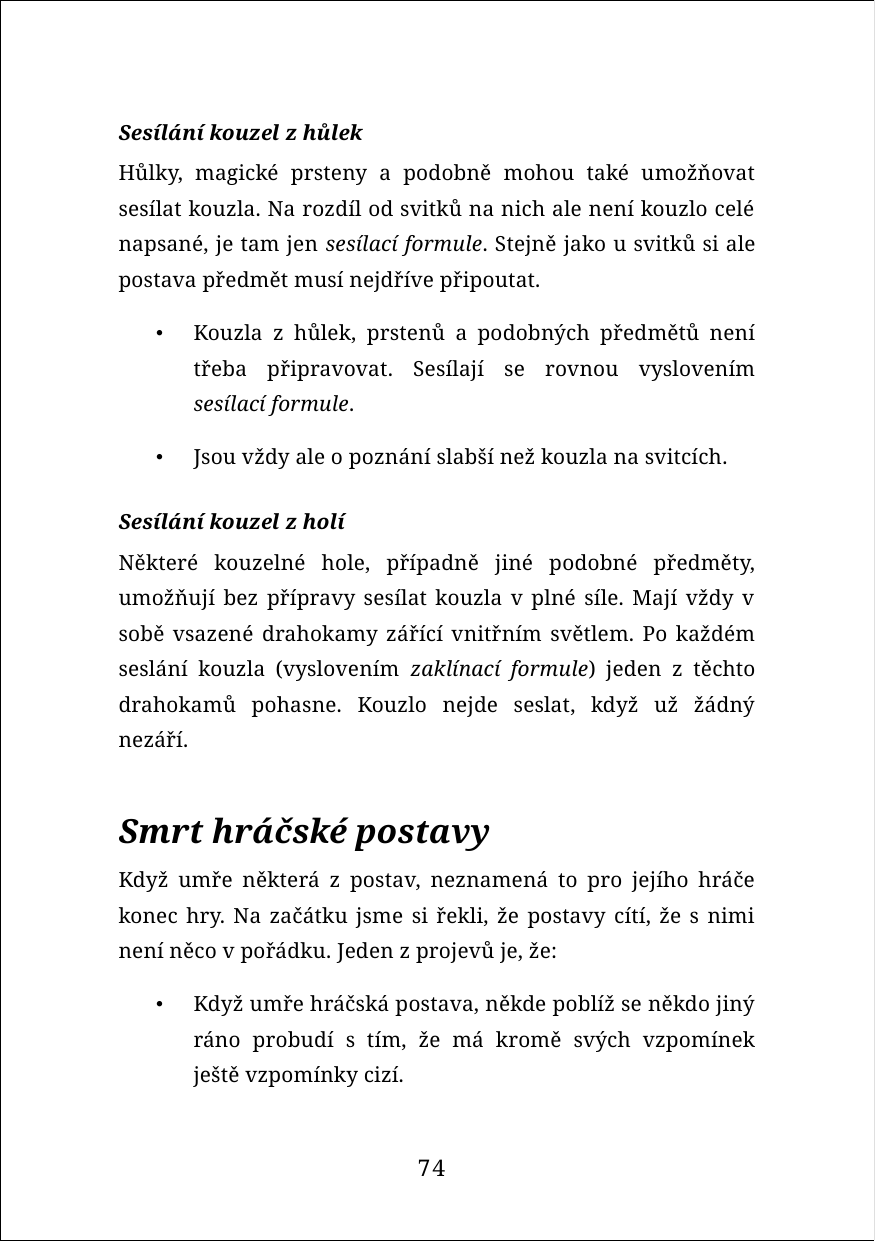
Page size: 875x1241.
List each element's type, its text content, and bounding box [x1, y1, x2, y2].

list Jsou vždy ale o poznání slabší než kouzla na svitcích. [156, 442, 756, 471]
text Když umře některá z postav, neznamená to pro jejího hráče konec hry. Na začátku jsme si řekli, že postavy cítí, že s nimi není něco v pořádku. Jeden z projevů je, že: [118, 865, 756, 965]
list Když umře hráčská postava, někde poblíž se někdo jiný ráno probudí s tím, že má kromě svých vzpomínek ještě vzpomínky cizí. [156, 989, 756, 1089]
text Hůlky, magické prsteny a podobně mohou také umožňovat sesílat kouzla. Na rozdíl od svitků na nich ale není kouzlo celé napsané, je tam jen sesílací formule. Stejně jako u svitků si ale postava předmět musí nejdříve připoutat. [118, 158, 756, 293]
subtitle Smrt hráčské postavy [118, 808, 756, 853]
subtitle Sesílání kouzel z hůlek [118, 118, 756, 147]
text Některé kouzelné hole, případně jiné podobné předměty, umožňují bez přípravy sesílat kouzla v plné síle. Mají vždy v sobě vsazené drahokamy zářící vnitřním světlem. Po každém seslání kouzla (vyslovením zaklínací formule) jeden z těchto drahokamů pohasne. Kouzlo nejde seslat, když už žádný nezáří. [118, 548, 756, 754]
list Kouzla z hůlek, prstenů a podobných předmětů není třeba připravovat. Sesílají se rovnou vyslovením sesílací formule. [156, 318, 756, 418]
subtitle Sesílání kouzel z holí [118, 507, 756, 536]
